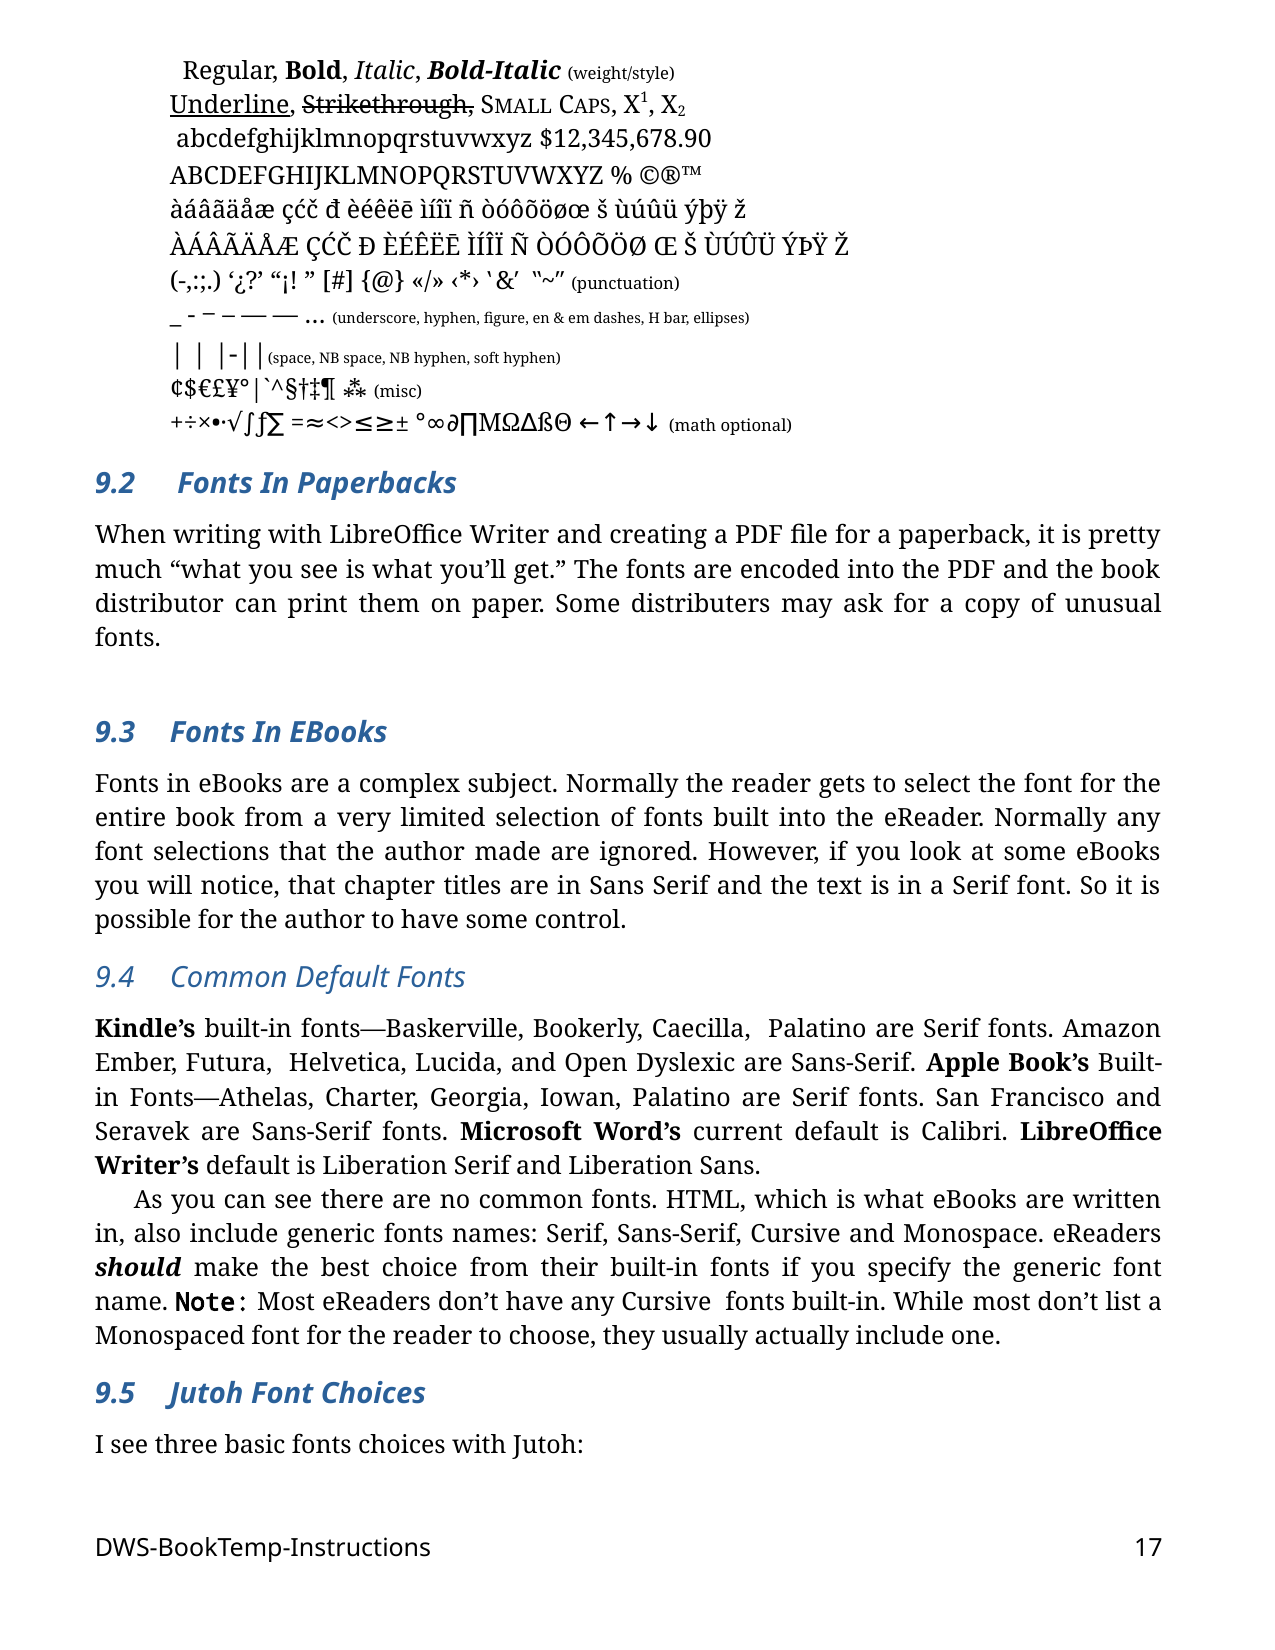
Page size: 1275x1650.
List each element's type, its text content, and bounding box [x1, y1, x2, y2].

text ABCDEFGHIJKLMNOPQRSTUVWXYZ % ©®™ àáâãäåæ çćč đ èéêëē ìíîï ñ òóôõöøœ š ùúûü ýþÿ ž [169, 158, 1162, 226]
subtitle Fonts in Paperbacks [94, 463, 1162, 502]
subtitle Jutoh Font Choices [94, 1372, 1162, 1412]
subtitle Fonts in eBooks [94, 711, 1162, 751]
text Kindle’s built-in fonts—Baskerville, Bookerly, Caecilla, Palatino are Serif fonts. Amazon Ember, Futura, Helvetica, Lucida, and Open Dyslexic are Sans-Serif. Apple Book’s Built-in Fonts—Athelas, Charter, Georgia, Iowan, Palatino are Serif fonts. San Francisco and Seravek are Sans-Serif fonts. Microsoft Word’s current default is Calibri. LibreOffice Writer’s default is Liberation Serif and Liberation Sans. [94, 1011, 1162, 1181]
text Fonts in eBooks are a complex subject. Normally the reader gets to select the font for the entire book from a very limited selection of fonts built into the eReader. Normally any font selections that the author made are ignored. However, if you look at some eBooks you will notice, that chapter titles are in Sans Serif and the text is in a Serif font. So it is possible for the author to have some control. [94, 766, 1162, 936]
text As you can see there are no common fonts. HTML, which is what eBooks are written in, also include generic fonts names: Serif, Sans-Serif, Cursive and Monospace. eReaders should make the best choice from their built-in fonts if you specify the generic font name. Note: Most eReaders don’t have any Cursive fonts built-in. While most don’t list a Monospaced font for the reader to choose, they usually actually include one. [94, 1181, 1162, 1352]
text When writing with LibreOffice Writer and creating a PDF file for a paperback, it is pretty much “what you see is what you’ll get.” The fonts are encoded into the PDF and the book distributor can print them on paper. Some distributers may ask for a copy of unusual fonts. [94, 517, 1162, 653]
text I see three basic fonts choices with Jutoh: [94, 1427, 1162, 1461]
subtitle Common Default Fonts [94, 957, 1162, 996]
text Regular, Bold, Italic, Bold-Italic (weight/style) Underline, Strikethrough, Small Caps, X1, X2 abcdefghijklmnopqrstuvwxyz $12,345,678.90 [169, 52, 1162, 155]
text ÀÁÂÃÄÅÆ ÇĆČ Đ ÈÉÊËĒ ÌÍÎÏ Ñ ÒÓÔÕÖØ Œ Š ÙÚÛÜ ÝÞŸ Ž (-,:;.) ‘¿?’ “¡! ” [#] {@} «/» ‹*› ‵ &′ ‶~″ (punctuation) _ - ‒ – — ― … (underscore, hyphen, figure, en & em dashes, H bar, ellipses) [169, 229, 1162, 331]
text | | |‑|­|(space, NB space, NB hyphen, soft hyphen) ¢$€£¥°|`^§†‡¶ ⁂ (misc) +÷×•·√∫ƒ∑ =≈<>≤≥± °∞∂∏ΜΩ∆ßΘ ←↑→↓ (math optional) [169, 334, 1162, 439]
